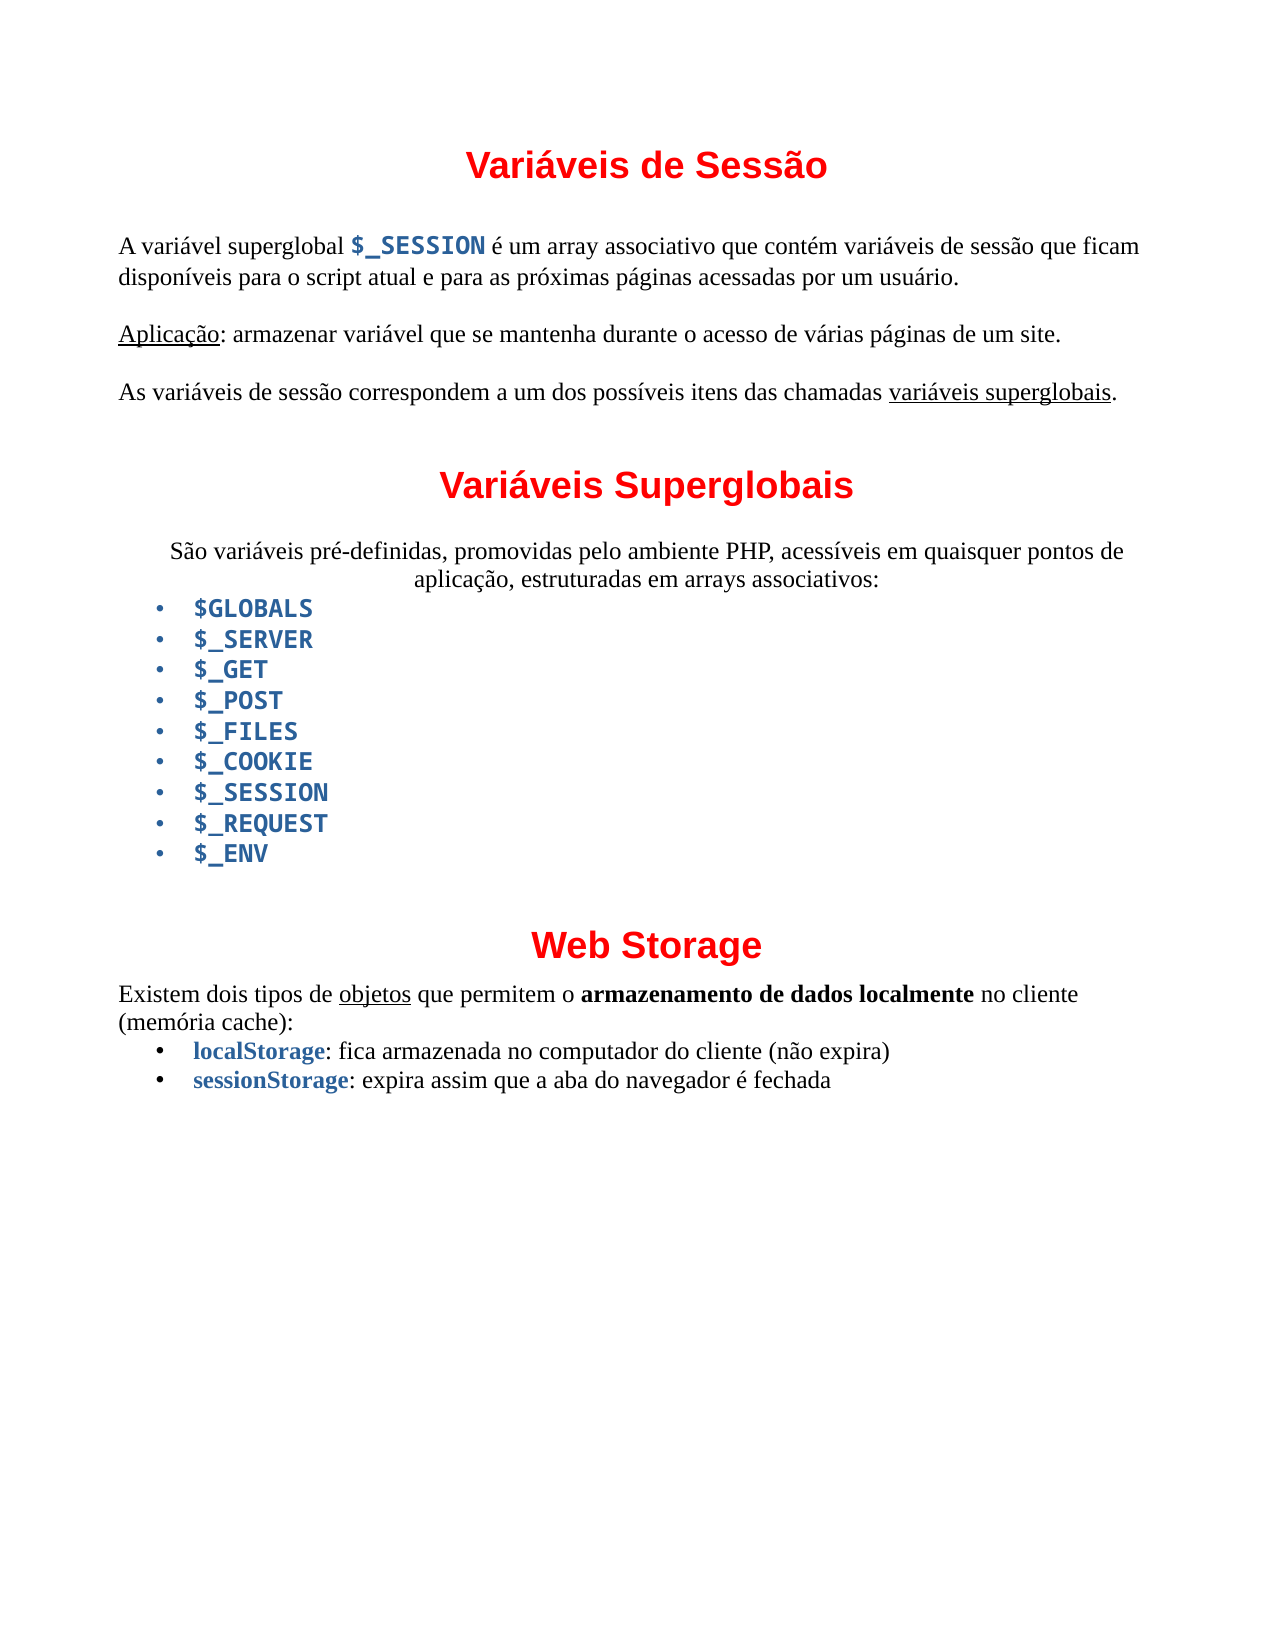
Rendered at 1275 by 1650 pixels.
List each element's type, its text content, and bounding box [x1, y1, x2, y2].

list $_COOKIE [156, 746, 1175, 777]
list $_SERVER [156, 624, 1175, 654]
list $_GET [156, 654, 1175, 685]
subtitle São variáveis pré-definidas, promovidas pelo ambiente PHP, acessíveis em quaisquer pontos de aplicação, estruturadas em arrays associativos: [118, 507, 1175, 593]
list sessionStorage: expira assim que a aba do navegador é fechada [156, 1065, 1175, 1122]
list $_FILES [156, 716, 1175, 746]
subtitle Variáveis Superglobais [118, 463, 1175, 507]
subtitle Web Storage [118, 923, 1175, 966]
list $_REQUEST [156, 808, 1175, 838]
text Existem dois tipos de objetos que permitem o armazenamento de dados localmente no cliente (memória cache): [118, 979, 1152, 1036]
list localStorage: fica armazenada no computador do cliente (não expira) [156, 1036, 1175, 1065]
text A variável superglobal $_SESSION é um array associativo que contém variáveis de sessão que ficam disponíveis para o script atual e para as próximas páginas acessadas por um usuário. [118, 228, 1175, 291]
list $_POST [156, 685, 1175, 716]
text Aplicação: armazenar variável que se mantenha durante o acesso de várias páginas de um site. [118, 319, 1175, 348]
list $_ENV [156, 838, 1175, 869]
text As variáveis de sessão correspondem a um dos possíveis itens das chamadas variáveis superglobais. [118, 377, 1175, 406]
subtitle Variáveis de Sessão [118, 143, 1175, 187]
list $GLOBALS [156, 593, 1175, 624]
list $_SESSION [156, 777, 1175, 808]
